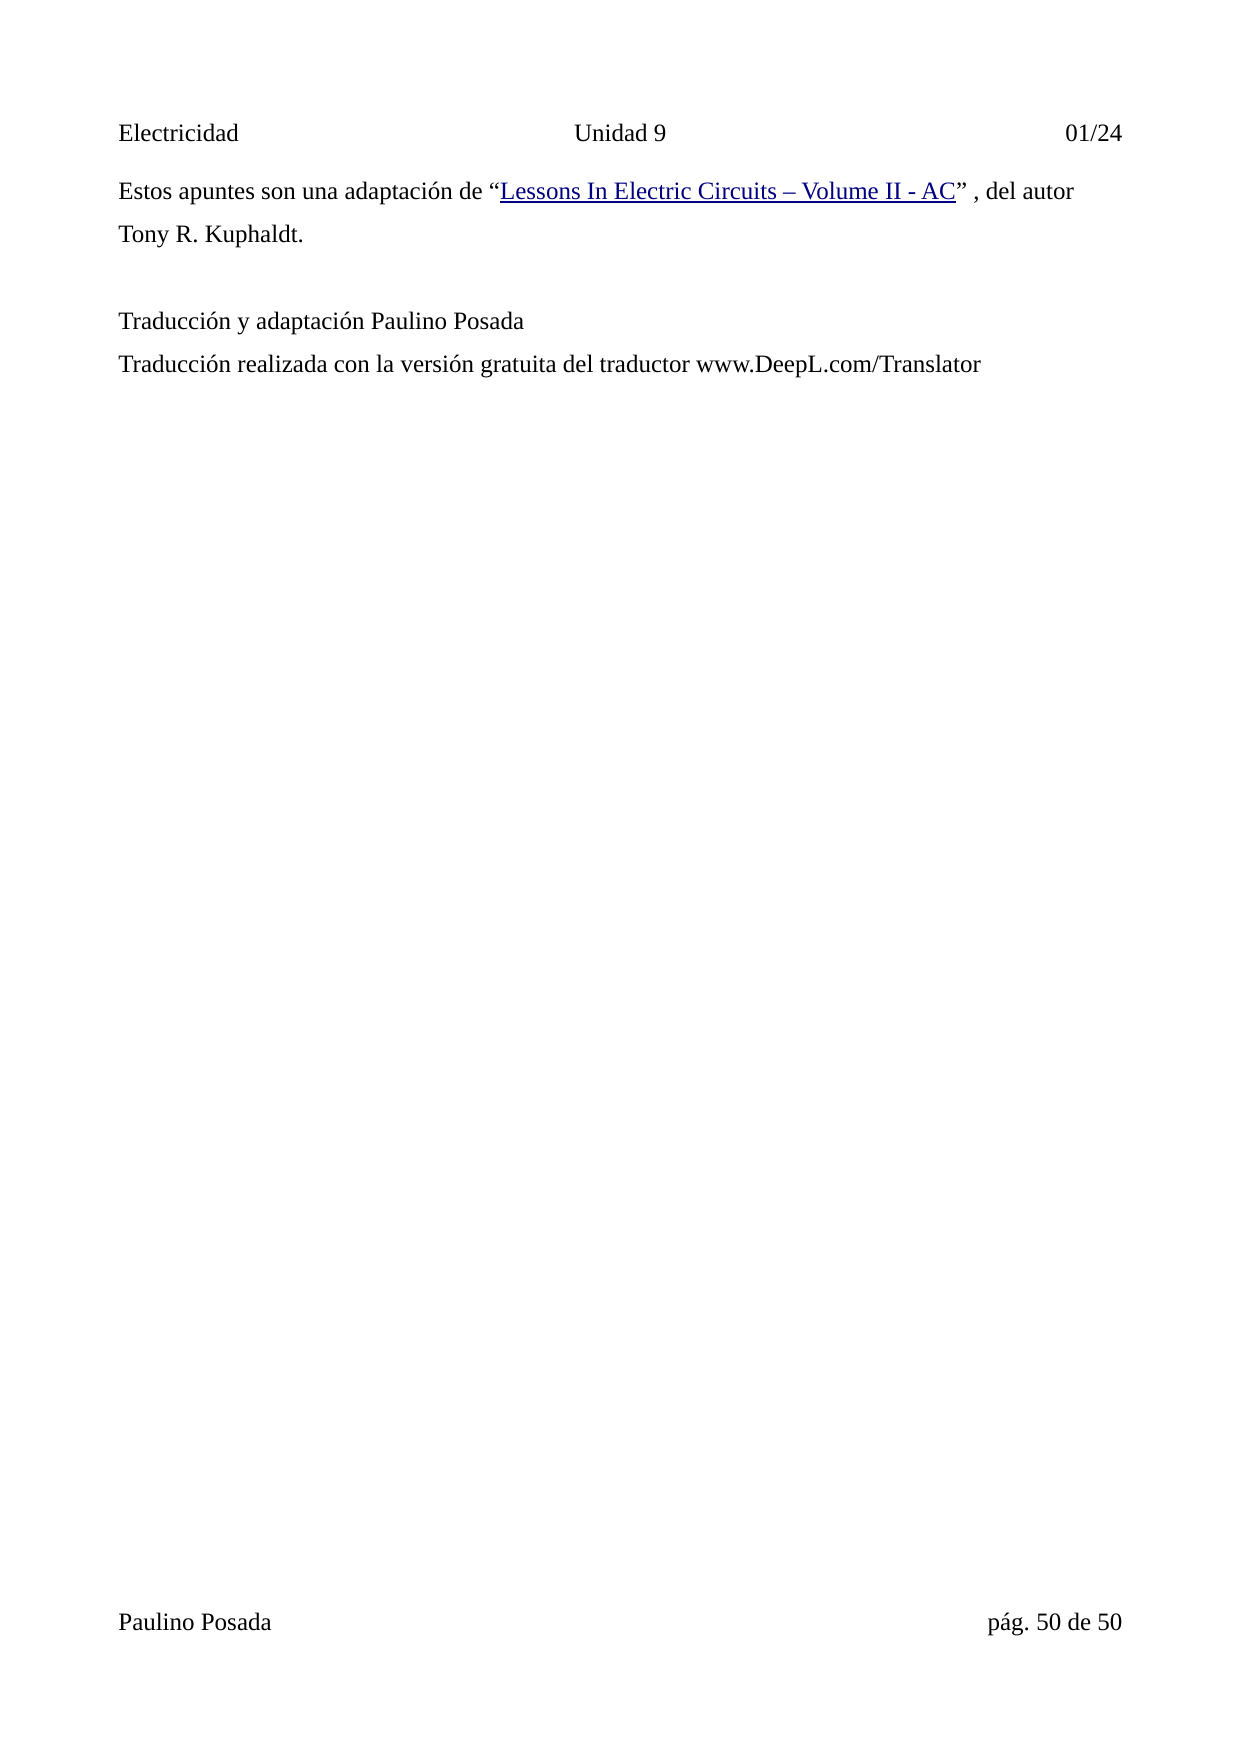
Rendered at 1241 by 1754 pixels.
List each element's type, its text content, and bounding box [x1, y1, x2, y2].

text Traducción y adaptación Paulino Posada [118, 306, 1122, 334]
text Estos apuntes son una adaptación de “Lessons In Electric Circuits – Volume II - AC” , del autor Tony R. Kuphaldt. [118, 176, 1122, 248]
text Traducción realizada con la versión gratuita del traductor www.DeepL.com/Translator [118, 349, 1122, 378]
